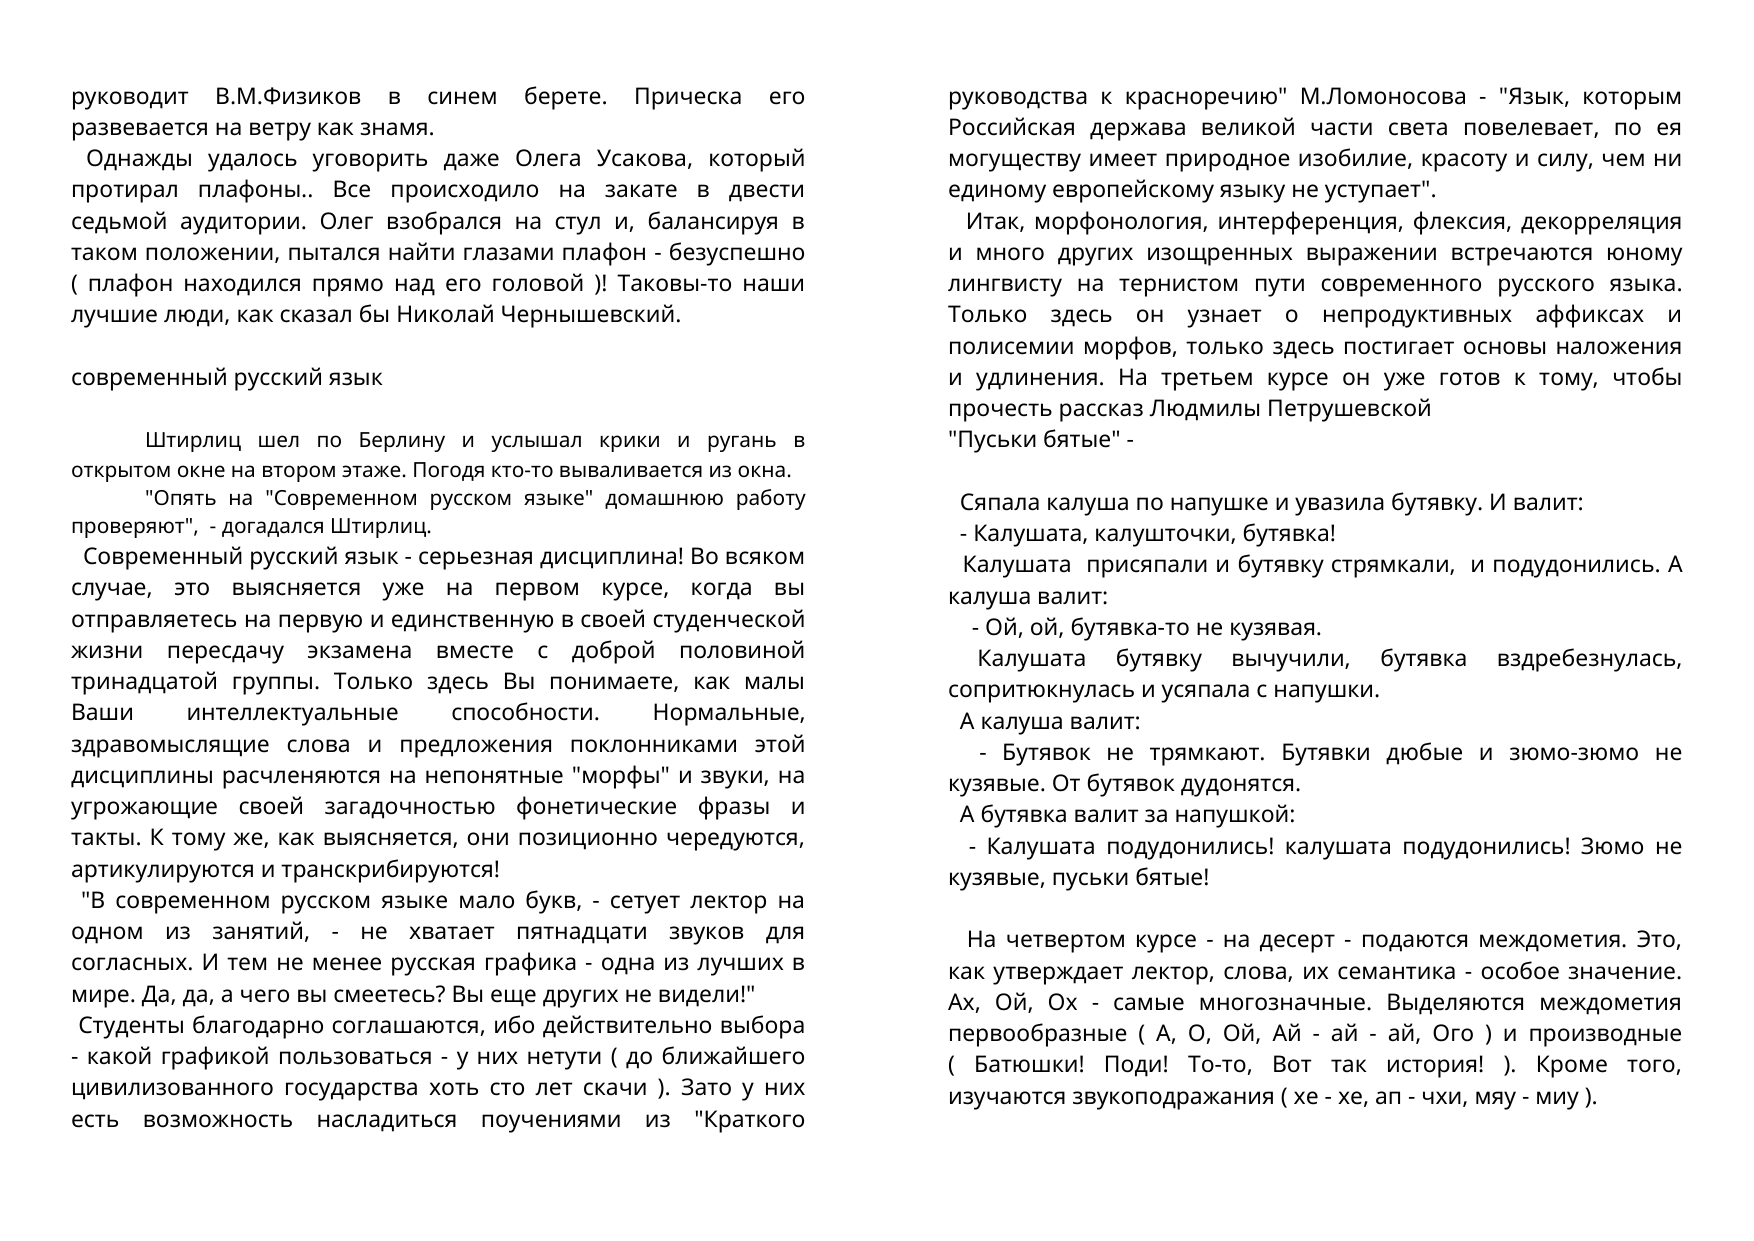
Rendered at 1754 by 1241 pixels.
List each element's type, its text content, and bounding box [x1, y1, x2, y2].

text руководства к красноречию" М.Ломоносова - "Язык, которым Российская держава великой части света повелевает, по ея могуществу имеет природное изобилие, красоту и силу, чем ни единому европейскому языку не уступает". [948, 80, 1683, 205]
text А калуша валит: [948, 705, 1683, 736]
text Штирлиц шел по Берлину и услышал крики и ругань в открытом окне на втором этаже. Погодя кто-то вываливается из окна. [71, 423, 806, 483]
text современный русский язык [71, 361, 806, 392]
text "Пуськи бятые" - [948, 423, 1683, 455]
text Однажды удалось уговорить даже Олега Усакова, который протирал плафоны.. Все происходило на закате в двести седьмой аудитории. Олег взобрался на стул и, балансируя в таком положении, пытался найти глазами плафон - безуспешно ( плафон находился прямо над его головой )! Таковы-то наши лучшие люди, как сказал бы Николай Чернышевский. [71, 142, 806, 330]
text Сяпала калуша по напушке и увазила бутявку. И валит: [948, 486, 1683, 517]
text Студенты благодарно соглашаются, ибо действительно выбора - какой графикой пользоваться - у них нетути ( до ближайшего цивилизованного государства хоть сто лет скачи ). Зато у них есть возможность насладиться поучениями из "Краткого [71, 1009, 806, 1134]
text Современный русский язык - серьезная дисциплина! Во всяком случае, это выясняется уже на первом курсе, когда вы отправляетесь на первую и единственную в своей студенческой жизни пересдачу экзамена вместе с доброй половиной тринадцатой группы. Только здесь Вы понимаете, как малы Ваши интеллектуальные способности. Нормальные, здравомыслящие слова и предложения поклонниками этой дисциплины расчленяются на непонятные "морфы" и звуки, на угрожающие своей загадочностью фонетические фразы и такты. К тому же, как выясняется, они позиционно чередуются, артикулируются и транскрибируются! [71, 540, 806, 884]
text руководит В.М.Физиков в синем берете. Прическа его развевается на ветру как знамя. [71, 80, 806, 142]
text "Опять на "Современном русском языке" домашнюю работу проверяют", - догадался Штирлиц. [71, 483, 806, 540]
text "В современном русском языке мало букв, - сетует лектор на одном из занятий, - не хватает пятнадцати звуков для согласных. И тем не менее русская графика - одна из лучших в мире. Да, да, а чего вы смеетесь? Вы еще других не видели!" [71, 884, 806, 1009]
text На четвертом курсе - на десерт - подаются междометия. Это, как утверждает лектор, слова, их семантика - особое значение. Ах, Ой, Ох - самые многозначные. Выделяются междометия первообразные ( А, О, Ой, Ай - ай - ай, Ого ) и производные ( Батюшки! Поди! То-то, Вот так история! ). Кроме того, изучаются звукоподражания ( хе - хе, ап - чхи, мяу - миу ). [948, 923, 1683, 1111]
text Калушата присяпали и бутявку стрямкали, и подудонились. А калуша валит: [948, 548, 1683, 611]
text - Калушата, калушточки, бутявка! [948, 517, 1683, 548]
text - Калушата подудонились! калушата подудонились! Зюмо не кузявые, пуськи бятые! [948, 830, 1683, 892]
text Калушата бутявку вычучили, бутявка вздребезнулась, сопритюкнулась и усяпала с напушки. [948, 642, 1683, 705]
text - Ой, ой, бутявка-то не кузявая. [948, 611, 1683, 642]
text А бутявка валит за напушкой: [948, 798, 1683, 830]
text Итак, морфонология, интерференция, флексия, декорреляция и много других изощренных выражении встречаются юному лингвисту на тернистом пути современного русского языка. Только здесь он узнает о непродуктивных аффиксах и полисемии морфов, только здесь постигает основы наложения и удлинения. На третьем курсе он уже готов к тому, чтобы прочесть рассказ Людмилы Петрушевской [948, 205, 1683, 423]
text - Бутявок не трямкают. Бутявки дюбые и зюмо-зюмо не кузявые. От бутявок дудонятся. [948, 736, 1683, 798]
